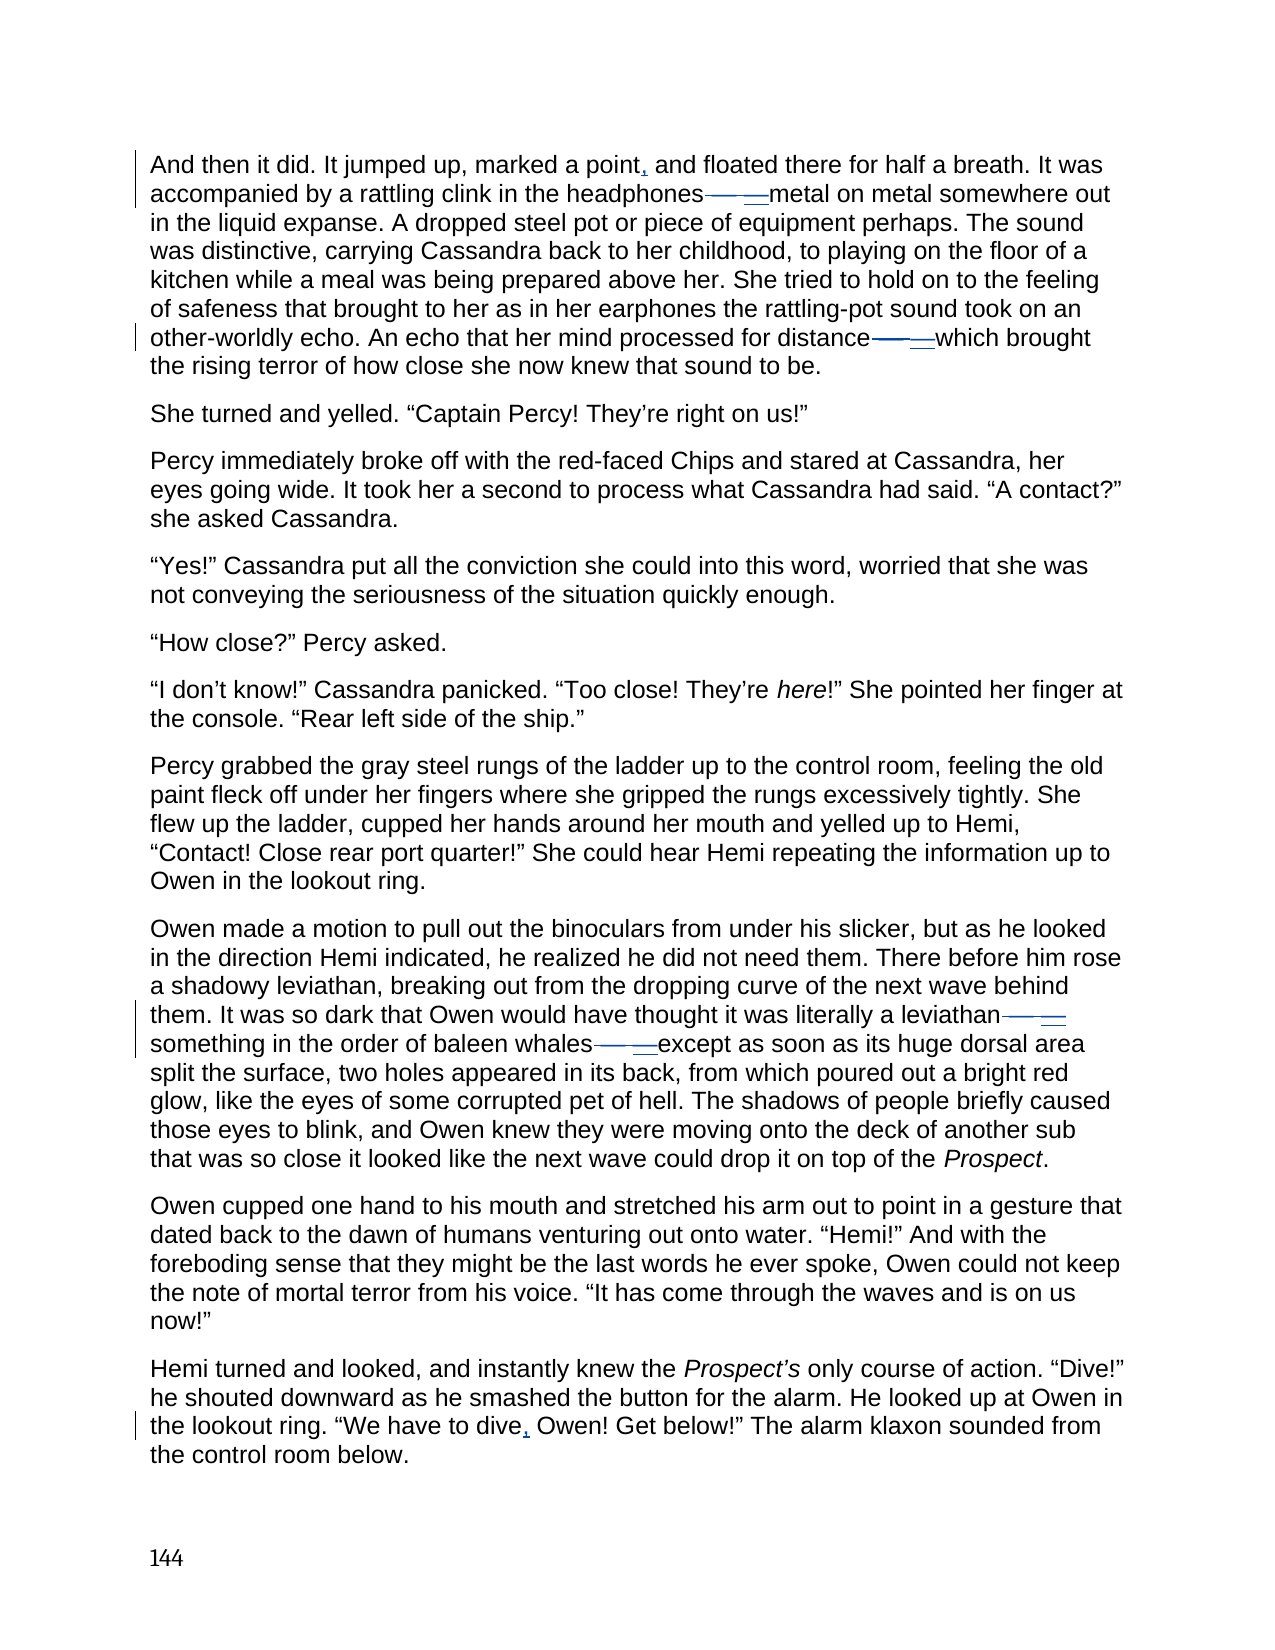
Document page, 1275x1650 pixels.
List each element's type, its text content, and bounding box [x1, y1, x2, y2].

text Owen made a motion to pull out the binoculars from under his slicker, but as he looked in the direction Hemi indicated, he realized he did not need them. There before him rose a shadowy leviathan, breaking out from the dropping curve of the next wave behind them. It was so dark that Owen would have thought it was literally a leviathan—something in the order of baleen whales—except as soon as its huge dorsal area split the surface, two holes appeared in its back, from which poured out a bright red glow, like the eyes of some corrupted pet of hell. The shadows of people briefly caused those eyes to blink, and Owen knew they were moving onto the deck of another sub that was so close it looked like the next wave could drop it on top of the Prospect. [150, 914, 1125, 1172]
text Percy immediately broke off with the red-faced Chips and stared at Cassandra, her eyes going wide. It took her a second to process what Cassandra had said. “A contact?” she asked Cassandra. [150, 446, 1125, 532]
text Hemi turned and looked, and instantly knew the Prospect’s only course of action. “Dive!” he shouted downward as he smashed the button for the alarm. He looked up at Owen in the lookout ring. “We have to dive, Owen! Get below!” The alarm klaxon sounded from the control room below. [150, 1354, 1125, 1469]
text She turned and yelled. “Captain Percy! They’re right on us!” [150, 399, 1125, 427]
text “Yes!” Cassandra put all the conviction she could into this word, worried that she was not conveying the seriousness of the situation quickly enough. [150, 551, 1125, 609]
text “How close?” Percy asked. [150, 627, 1125, 656]
text And then it did. It jumped up, marked a point, and floated there for half a breath. It was accompanied by a rattling clink in the headphones—metal on metal somewhere out in the liquid expanse. A dropped steel pot or piece of equipment perhaps. The sound was distinctive, carrying Cassandra back to her childhood, to playing on the floor of a kitchen while a meal was being prepared above her. She tried to hold on to the feeling of safeness that brought to her as in her earphones the rattling-pot sound took on an other-worldly echo. An echo that her mind processed for distance—which brought the rising terror of how close she now knew that sound to be. [150, 150, 1125, 380]
text Owen cupped one hand to his mouth and stretched his arm out to point in a gesture that dated back to the dawn of humans venturing out onto water. “Hemi!” And with the foreboding sense that they might be the last words he ever spoke, Owen could not keep the note of mortal terror from his voice. “It has come through the waves and is on us now!” [150, 1191, 1125, 1335]
text Percy grabbed the gray steel rungs of the ladder up to the control room, feeling the old paint fleck off under her fingers where she gripped the rungs excessively tightly. She flew up the ladder, cupped her hands around her mouth and yelled up to Hemi, “Contact! Close rear port quarter!” She could hear Hemi repeating the information up to Owen in the lookout ring. [150, 751, 1125, 895]
text “I don’t know!” Cassandra panicked. “Too close! They’re here!” She pointed her finger at the console. “Rear left side of the ship.” [150, 675, 1125, 732]
